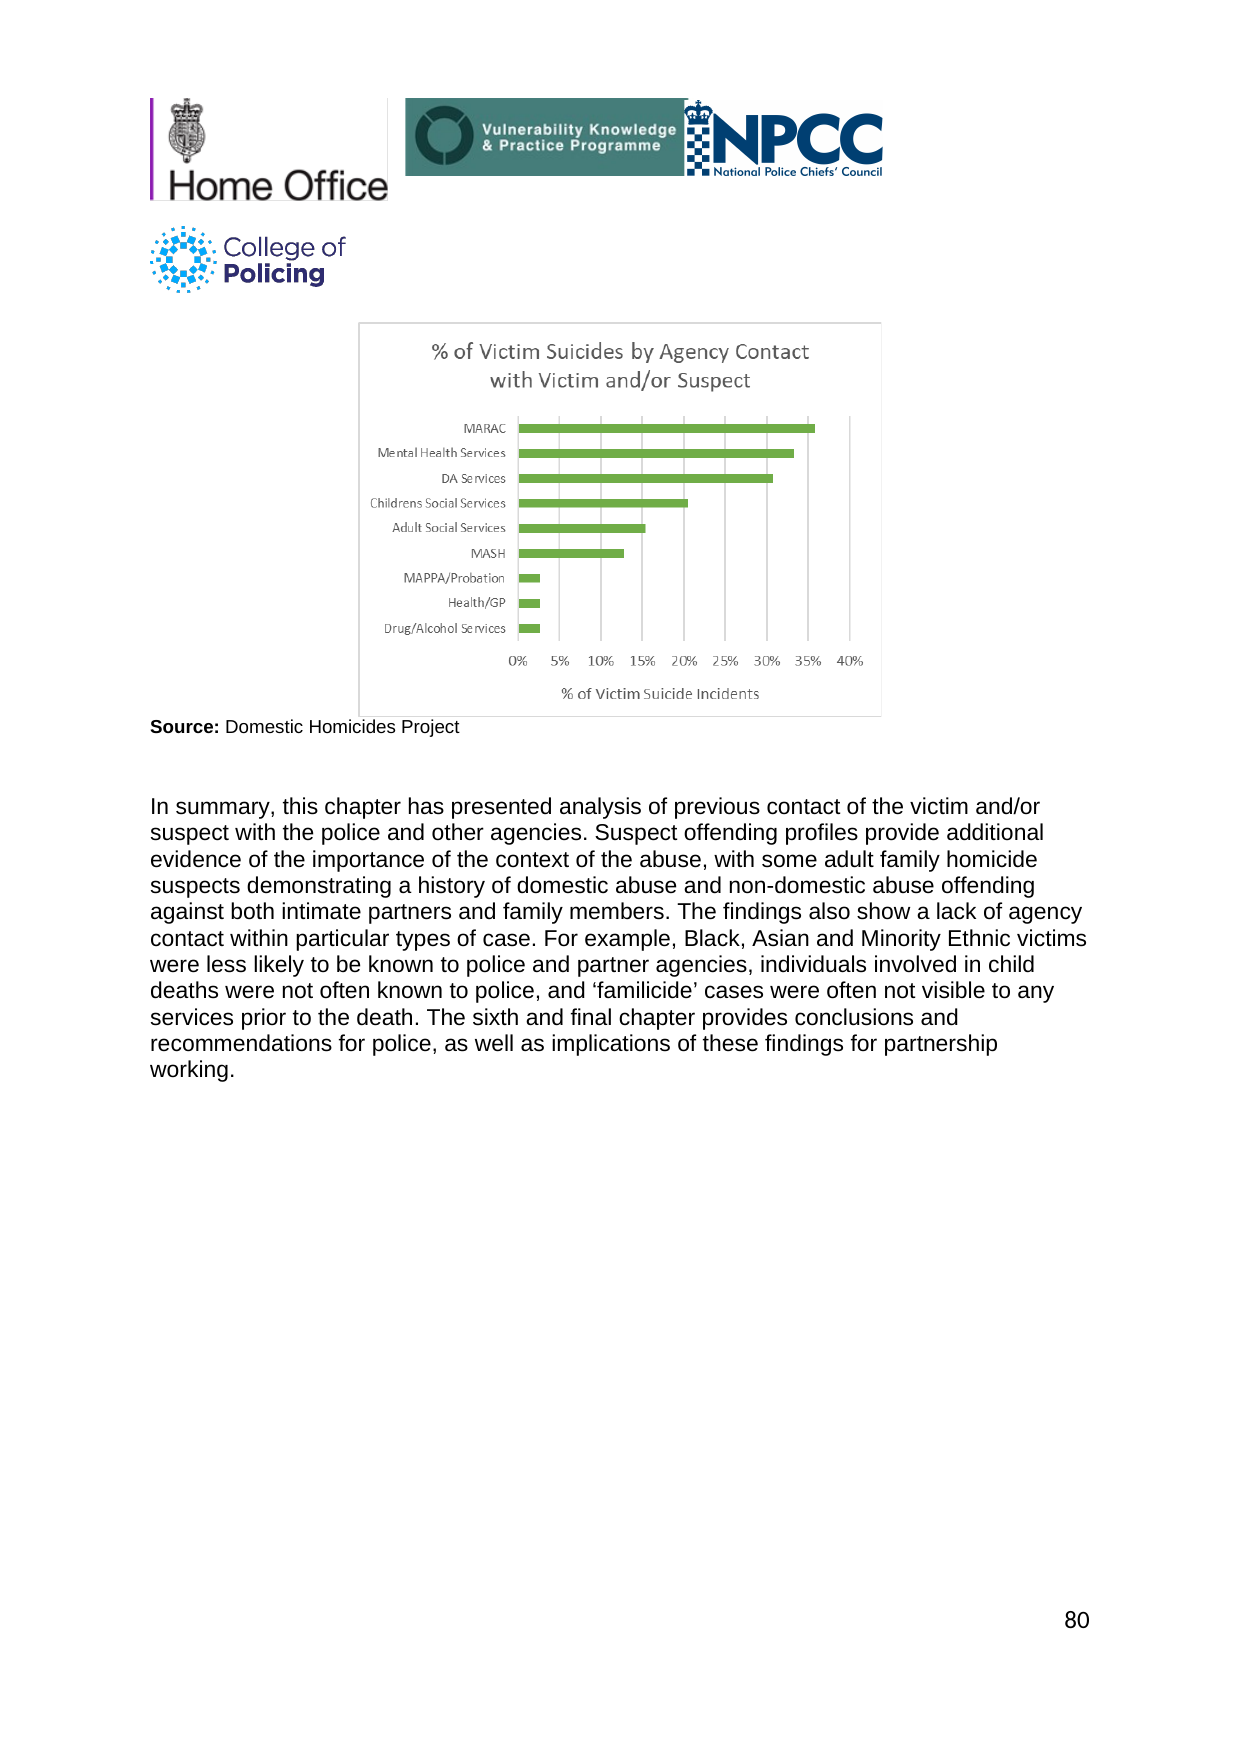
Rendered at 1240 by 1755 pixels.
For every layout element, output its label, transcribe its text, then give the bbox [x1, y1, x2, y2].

text In summary, this chapter has presented analysis of previous contact of the victim and/or suspect with the police and other agencies. Suspect offending profiles provide additional evidence of the importance of the context of the abuse, with some adult family homicide suspects demonstrating a history of domestic abuse and non-domestic abuse offending against both intimate partners and family members. The findings also show a lack of agency contact within particular types of case. For example, Black, Asian and Minority Ethnic victims were less likely to be known to police and partner agencies, individuals involved in child deaths were not often known to police, and ‘familicide’ cases were often not visible to any services prior to the death. The sixth and final chapter provides conclusions and recommendations for police, as well as implications of these findings for partnership working. [150, 793, 1089, 1083]
text Source: Domestic Homicides Project [150, 716, 1089, 738]
